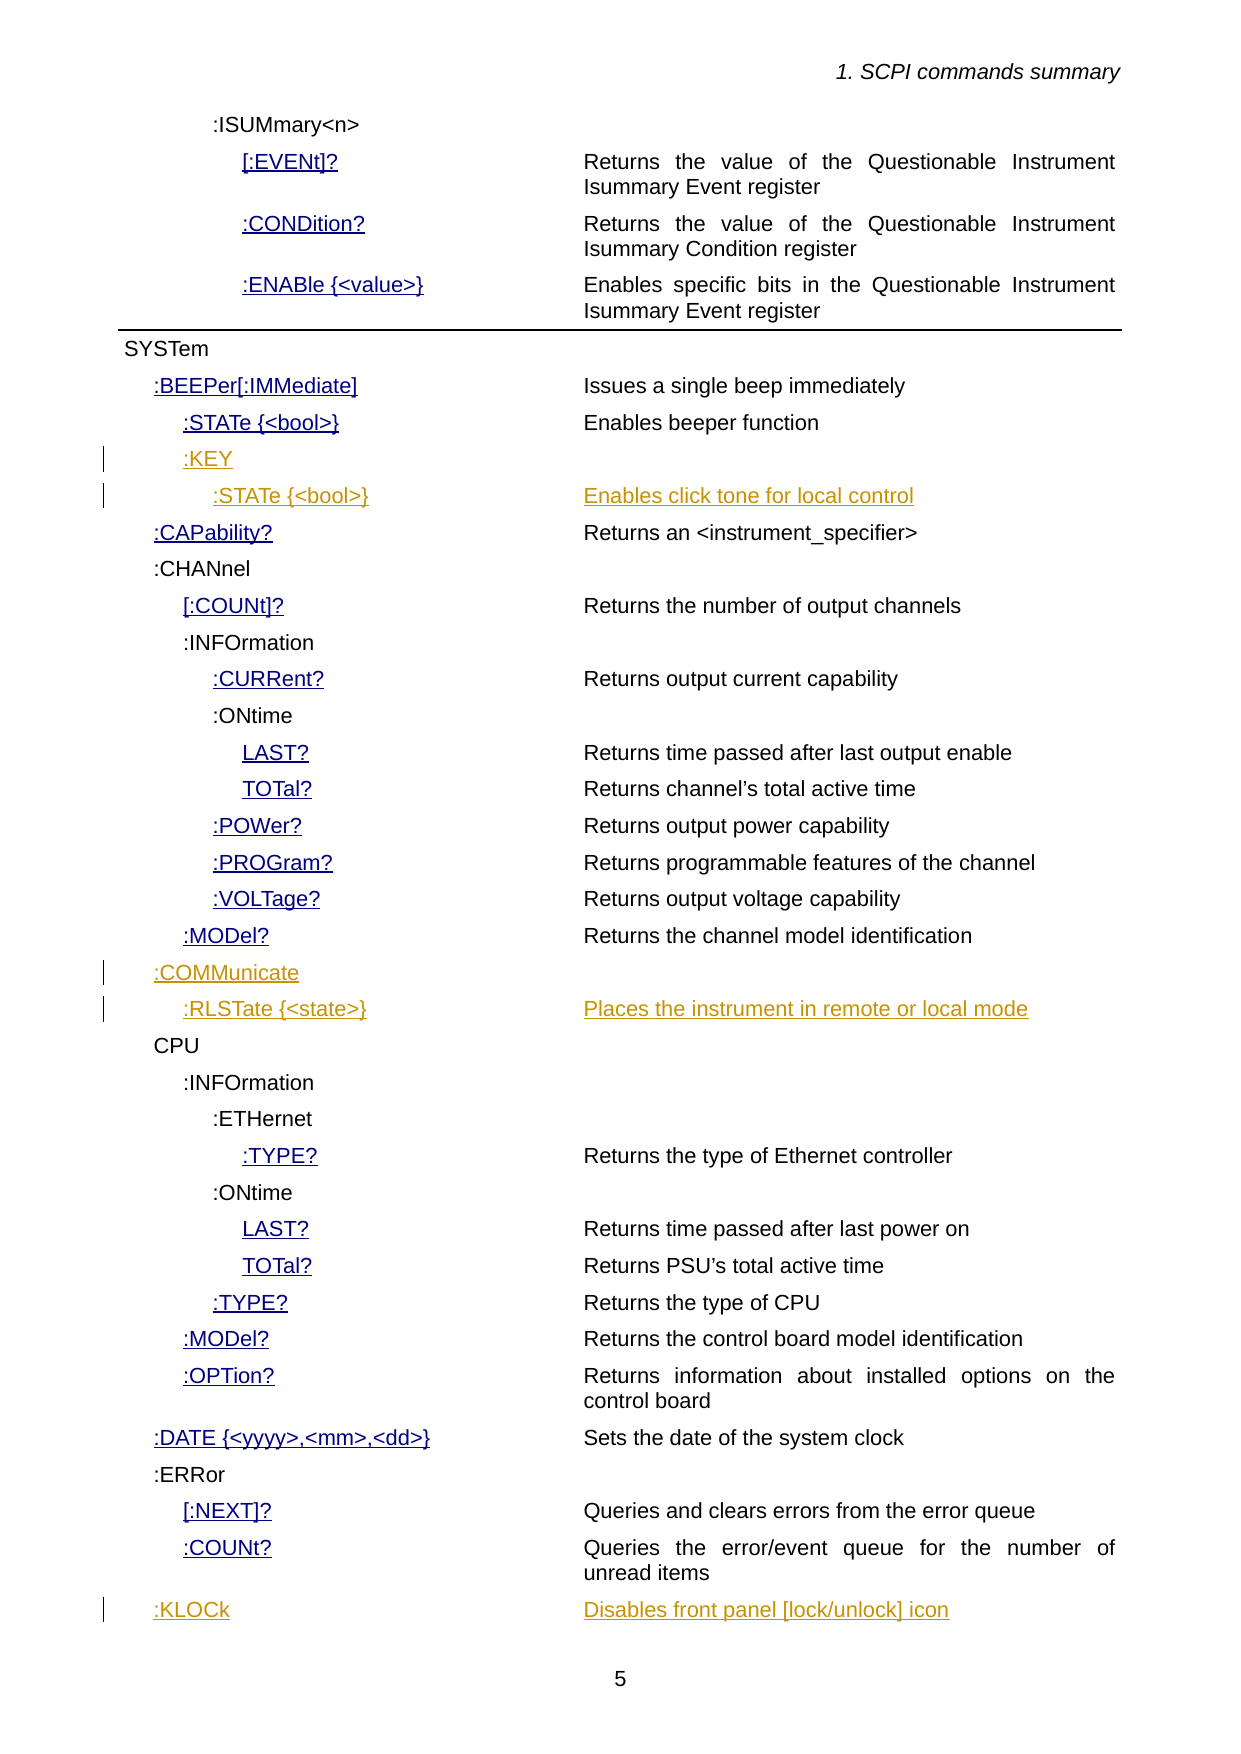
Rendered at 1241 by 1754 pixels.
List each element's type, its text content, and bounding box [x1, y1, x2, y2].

table_cell Sets the date of the system clock [578, 1419, 1122, 1456]
table_header [578, 331, 1122, 367]
table_cell Returns an <instrument_specifier> [578, 514, 1122, 551]
table_cell :ISUMmary<n> [118, 106, 577, 143]
table_cell Returns programmable features of the channel [578, 844, 1122, 881]
table_cell Returns the number of output channels [578, 587, 1122, 624]
table_cell TOTal? [118, 771, 577, 807]
table_cell :ERRor [118, 1456, 577, 1492]
table_cell :PROGram? [118, 844, 577, 881]
table_cell :TYPE? [118, 1137, 577, 1174]
table_cell [:NEXT]? [118, 1493, 577, 1529]
table_cell Returns the value of the Questionable Instrument Isummary Event register [578, 143, 1122, 205]
table_cell :KLOCk [118, 1591, 577, 1628]
table_cell :TYPE? [118, 1284, 577, 1321]
table_cell :INFOrmation [118, 1064, 577, 1101]
table_cell [:EVENt]? [118, 143, 577, 205]
table_cell :POWer? [118, 807, 577, 844]
table_cell Queries the error/event queue for the number of unread items [578, 1529, 1122, 1591]
table_cell :INFOrmation [118, 624, 577, 661]
table_cell Returns time passed after last output enable [578, 734, 1122, 771]
table_cell Returns PSU’s total active time [578, 1247, 1122, 1284]
table_cell Returns output current capability [578, 661, 1122, 697]
table_cell Returns the value of the Questionable Instrument Isummary Condition register [578, 205, 1122, 267]
table_cell :VOLTage? [118, 881, 577, 917]
table_cell [578, 441, 1122, 477]
table_cell [578, 551, 1122, 587]
table_cell Disables front panel [lock/unlock] icon [578, 1591, 1122, 1628]
table_cell [578, 1456, 1122, 1492]
table_cell :OPTion? [118, 1357, 577, 1419]
table_cell LAST? [118, 734, 577, 771]
table_cell :STATe {<bool>} [118, 404, 577, 441]
table_cell :RLSTate {<state>} [118, 991, 577, 1027]
table_cell :MODel? [118, 1321, 577, 1357]
table_cell :CURRent? [118, 661, 577, 697]
table_cell :STATe {<bool>} [118, 477, 577, 514]
table_cell :ONtime [118, 1174, 577, 1211]
table_cell [578, 1101, 1122, 1137]
table_cell Issues a single beep immediately [578, 367, 1122, 404]
table_cell :COUNt? [118, 1529, 577, 1591]
table_cell [578, 1027, 1122, 1064]
table_cell Enables specific bits in the Questionable Instrument Isummary Event register [578, 267, 1122, 328]
table_cell :CAPability? [118, 514, 577, 551]
table_cell Returns the type of CPU [578, 1284, 1122, 1321]
table_cell [578, 106, 1122, 143]
table_cell :MODel? [118, 917, 577, 954]
table_cell :ENABle {<value>} [118, 267, 577, 328]
table_cell :BEEPer[:IMMediate] [118, 367, 577, 404]
table_cell [:COUNt]? [118, 587, 577, 624]
table_cell :COMMunicate [118, 954, 577, 991]
table_cell :KEY [118, 441, 577, 477]
table_cell CPU [118, 1027, 577, 1064]
table_cell :ETHernet [118, 1101, 577, 1137]
table_cell TOTal? [118, 1247, 577, 1284]
table_cell [578, 954, 1122, 991]
table_cell [578, 1174, 1122, 1211]
table_cell [578, 1064, 1122, 1101]
table_cell Places the instrument in remote or local mode [578, 991, 1122, 1027]
table_cell Returns information about installed options on the control board [578, 1357, 1122, 1419]
table_cell :DATE {<yyyy>,<mm>,<dd>} [118, 1419, 577, 1456]
table_cell LAST? [118, 1211, 577, 1247]
table_cell Returns time passed after last power on [578, 1211, 1122, 1247]
table_cell Returns the control board model identification [578, 1321, 1122, 1357]
table_cell :CHANnel [118, 551, 577, 587]
table_cell [578, 697, 1122, 734]
table_cell Returns channel’s total active time [578, 771, 1122, 807]
table_cell [578, 624, 1122, 661]
table_cell Returns the channel model identification [578, 917, 1122, 954]
table_cell :CONDition? [118, 205, 577, 267]
table_cell Returns output power capability [578, 807, 1122, 844]
table_cell Enables click tone for local control [578, 477, 1122, 514]
table_cell Enables beeper function [578, 404, 1122, 441]
table_cell Queries and clears errors from the error queue [578, 1493, 1122, 1529]
table_cell Returns output voltage capability [578, 881, 1122, 917]
table_cell Returns the type of Ethernet controller [578, 1137, 1122, 1174]
table_header SYSTem [118, 331, 577, 367]
table_cell :ONtime [118, 697, 577, 734]
